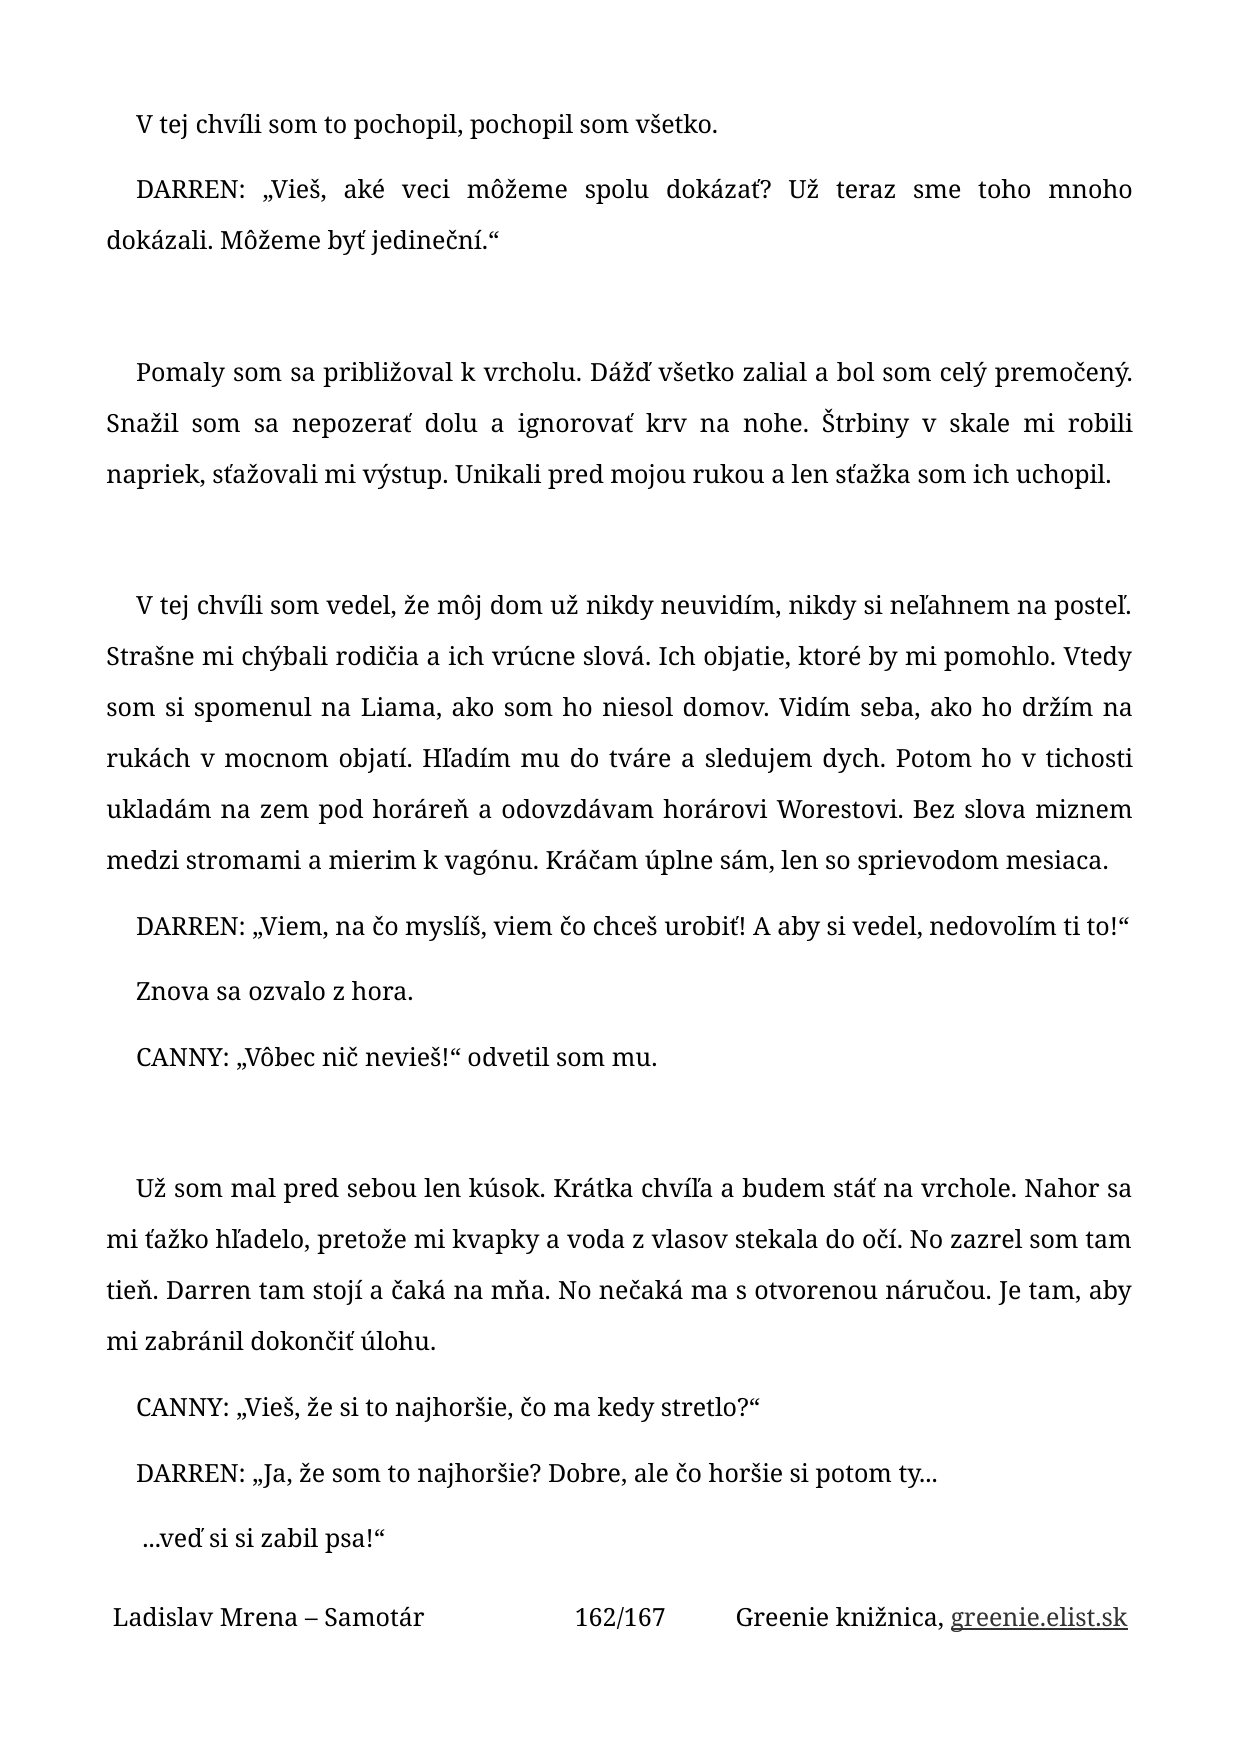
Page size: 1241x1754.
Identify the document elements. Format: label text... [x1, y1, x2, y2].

text CANNY: „Vieš, že si to najhoršie, čo ma kedy stretlo?“ [106, 1389, 1134, 1424]
text DARREN: „Ja, že som to najhoršie? Dobre, ale čo horšie si potom ty... [106, 1455, 1134, 1489]
text Už som mal pred sebou len kúsok. Krátka chvíľa a budem stáť na vrchole. Nahor sa mi ťažko hľadelo, pretože mi kvapky a voda z vlasov stekala do očí. No zazrel som tam tieň. Darren tam stojí a čaká na mňa. No nečaká ma s otvorenou náručou. Je tam, aby mi zabránil dokončiť úlohu. [106, 1171, 1134, 1358]
text V tej chvíli som to pochopil, pochopil som všetko. [106, 106, 1134, 140]
text Znova sa ozvalo z hora. [106, 974, 1134, 1008]
text ...veď si si zabil psa!“ [106, 1521, 1134, 1555]
text Pomaly som sa približoval k vrcholu. Dážď všetko zalial a bol som celý premočený. Snažil som sa nepozerať dolu a ignorovať krv na nohe. Štrbiny v skale mi robili napriek, sťažovali mi výstup. Unikali pred mojou rukou a len sťažka som ich uchopil. [106, 354, 1134, 490]
text V tej chvíli som vedel, že môj dom už nikdy neuvidím, nikdy si neľahnem na posteľ. Strašne mi chýbali rodičia a ich vrúcne slová. Ich objatie, ktoré by mi pomohlo. Vtedy som si spomenul na Liama, ako som ho niesol domov. Vidím seba, ako ho držím na rukách v mocnom objatí. Hľadím mu do tváre a sledujem dych. Potom ho v tichosti ukladám na zem pod horáreň a odovzdávam horárovi Worestovi. Bez slova miznem medzi stromami a mierim k vagónu. Kráčam úplne sám, len so sprievodom mesiaca. [106, 587, 1134, 877]
text DARREN: „Viem, na čo myslíš, viem čo chceš urobiť! A aby si vedel, nedovolím ti to!“ [106, 908, 1134, 942]
text DARREN: „Vieš, aké veci môžeme spolu dokázať? Už teraz sme toho mnoho dokázali. Môžeme byť jedineční.“ [106, 172, 1134, 257]
text CANNY: „Vôbec nič nevieš!“ odvetil som mu. [106, 1039, 1134, 1074]
